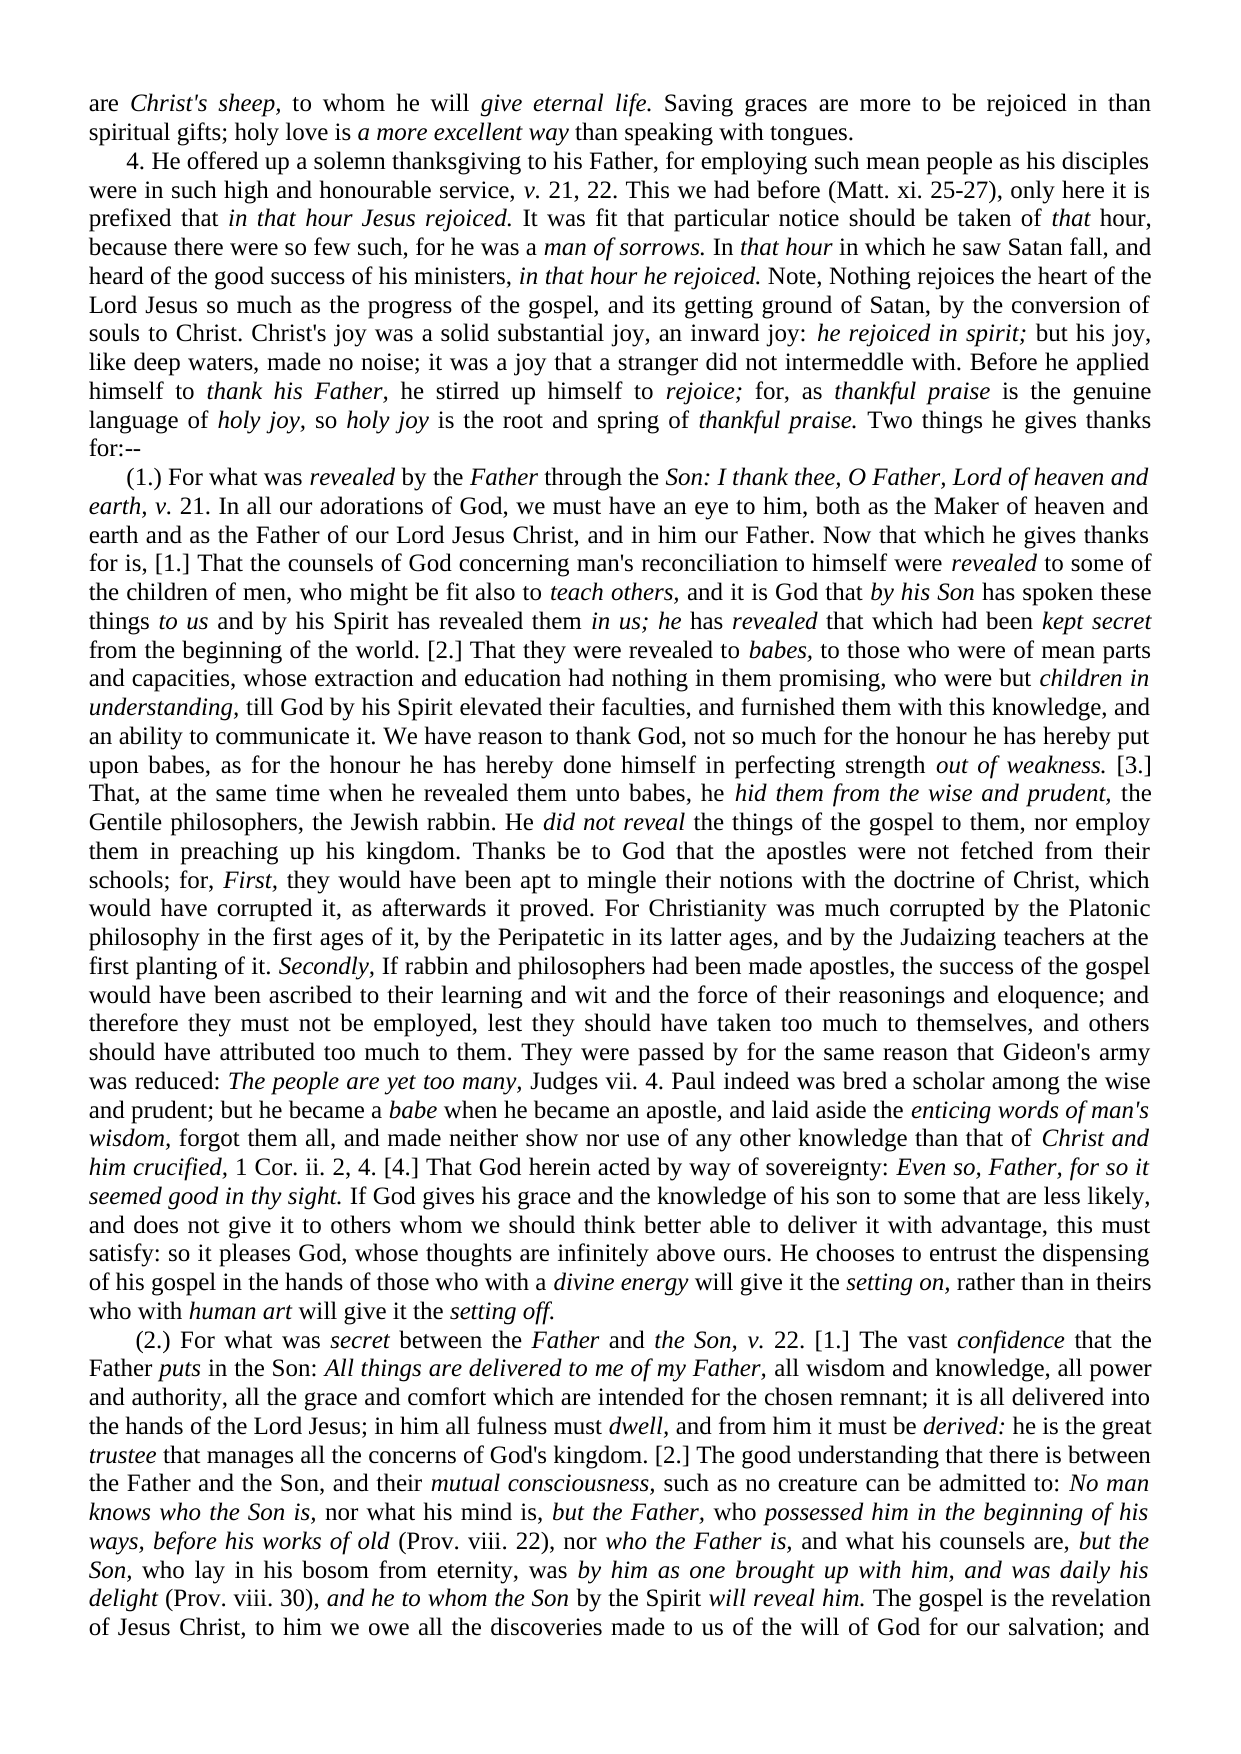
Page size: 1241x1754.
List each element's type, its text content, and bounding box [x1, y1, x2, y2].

text (1.) For what was revealed by the Father through the Son: I thank thee, O Father, Lord of heaven and earth, v. 21. In all our adorations of God, we must have an eye to him, both as the Maker of heaven and earth and as the Father of our Lord Jesus Christ, and in him our Father. Now that which he gives thanks for is, [1.] That the counsels of God concerning man's reconciliation to himself were revealed to some of the children of men, who might be fit also to teach others, and it is God that by his Son has spoken these things to us and by his Spirit has revealed them in us; he has revealed that which had been kept secret from the beginning of the world. [2.] That they were revealed to babes, to those who were of mean parts and capacities, whose extraction and education had nothing in them promising, who were but children in understanding, till God by his Spirit elevated their faculties, and furnished them with this knowledge, and an ability to communicate it. We have reason to thank God, not so much for the honour he has hereby put upon babes, as for the honour he has hereby done himself in perfecting strength out of weakness. [3.] That, at the same time when he revealed them unto babes, he hid them from the wise and prudent, the Gentile philosophers, the Jewish rabbin. He did not reveal the things of the gospel to them, nor employ them in preaching up his kingdom. Thanks be to God that the apostles were not fetched from their schools; for, First, they would have been apt to mingle their notions with the doctrine of Christ, which would have corrupted it, as afterwards it proved. For Christianity was much corrupted by the Platonic philosophy in the first ages of it, by the Peripatetic in its latter ages, and by the Judaizing teachers at the first planting of it. Secondly, If rabbin and philosophers had been made apostles, the success of the gospel would have been ascribed to their learning and wit and the force of their reasonings and eloquence; and therefore they must not be employed, lest they should have taken too much to themselves, and others should have attributed too much to them. They were passed by for the same reason that Gideon's army was reduced: The people are yet too many, Judges vii. 4. Paul indeed was bred a scholar among the wise and prudent; but he became a babe when he became an apostle, and laid aside the enticing words of man's wisdom, forgot them all, and made neither show nor use of any other knowledge than that of Christ and him crucified, 1 Cor. ii. 2, 4. [4.] That God herein acted by way of sovereignty: Even so, Father, for so it seemed good in thy sight. If God gives his grace and the knowledge of his son to some that are less likely, and does not give it to others whom we should think better able to deliver it with advantage, this must satisfy: so it pleases God, whose thoughts are infinitely above ours. He chooses to entrust the dispensing of his gospel in the hands of those who with a divine energy will give it the setting on, rather than in theirs who with human art will give it the setting off. [88, 462, 1152, 1325]
text are Christ's sheep, to whom he will give eternal life. Saving graces are more to be rejoiced in than spiritual gifts; holy love is a more excellent way than speaking with tongues. [88, 88, 1152, 146]
text (2.) For what was secret between the Father and the Son, v. 22. [1.] The vast confidence that the Father puts in the Son: All things are delivered to me of my Father, all wisdom and knowledge, all power and authority, all the grace and comfort which are intended for the chosen remnant; it is all delivered into the hands of the Lord Jesus; in him all fulness must dwell, and from him it must be derived: he is the great trustee that manages all the concerns of God's kingdom. [2.] The good understanding that there is between the Father and the Son, and their mutual consciousness, such as no creature can be admitted to: No man knows who the Son is, nor what his mind is, but the Father, who possessed him in the beginning of his ways, before his works of old (Prov. viii. 22), nor who the Father is, and what his counsels are, but the Son, who lay in his bosom from eternity, was by him as one brought up with him, and was daily his delight (Prov. viii. 30), and he to whom the Son by the Spirit will reveal him. The gospel is the revelation of Jesus Christ, to him we owe all the discoveries made to us of the will of God for our salvation; and [88, 1325, 1152, 1641]
text 4. He offered up a solemn thanksgiving to his Father, for employing such mean people as his disciples were in such high and honourable service, v. 21, 22. This we had before (Matt. xi. 25-27), only here it is prefixed that in that hour Jesus rejoiced. It was fit that particular notice should be taken of that hour, because there were so few such, for he was a man of sorrows. In that hour in which he saw Satan fall, and heard of the good success of his ministers, in that hour he rejoiced. Note, Nothing rejoices the heart of the Lord Jesus so much as the progress of the gospel, and its getting ground of Satan, by the conversion of souls to Christ. Christ's joy was a solid substantial joy, an inward joy: he rejoiced in spirit; but his joy, like deep waters, made no noise; it was a joy that a stranger did not intermeddle with. Before he applied himself to thank his Father, he stirred up himself to rejoice; for, as thankful praise is the genuine language of holy joy, so holy joy is the root and spring of thankful praise. Two things he gives thanks for:-- [88, 146, 1152, 462]
